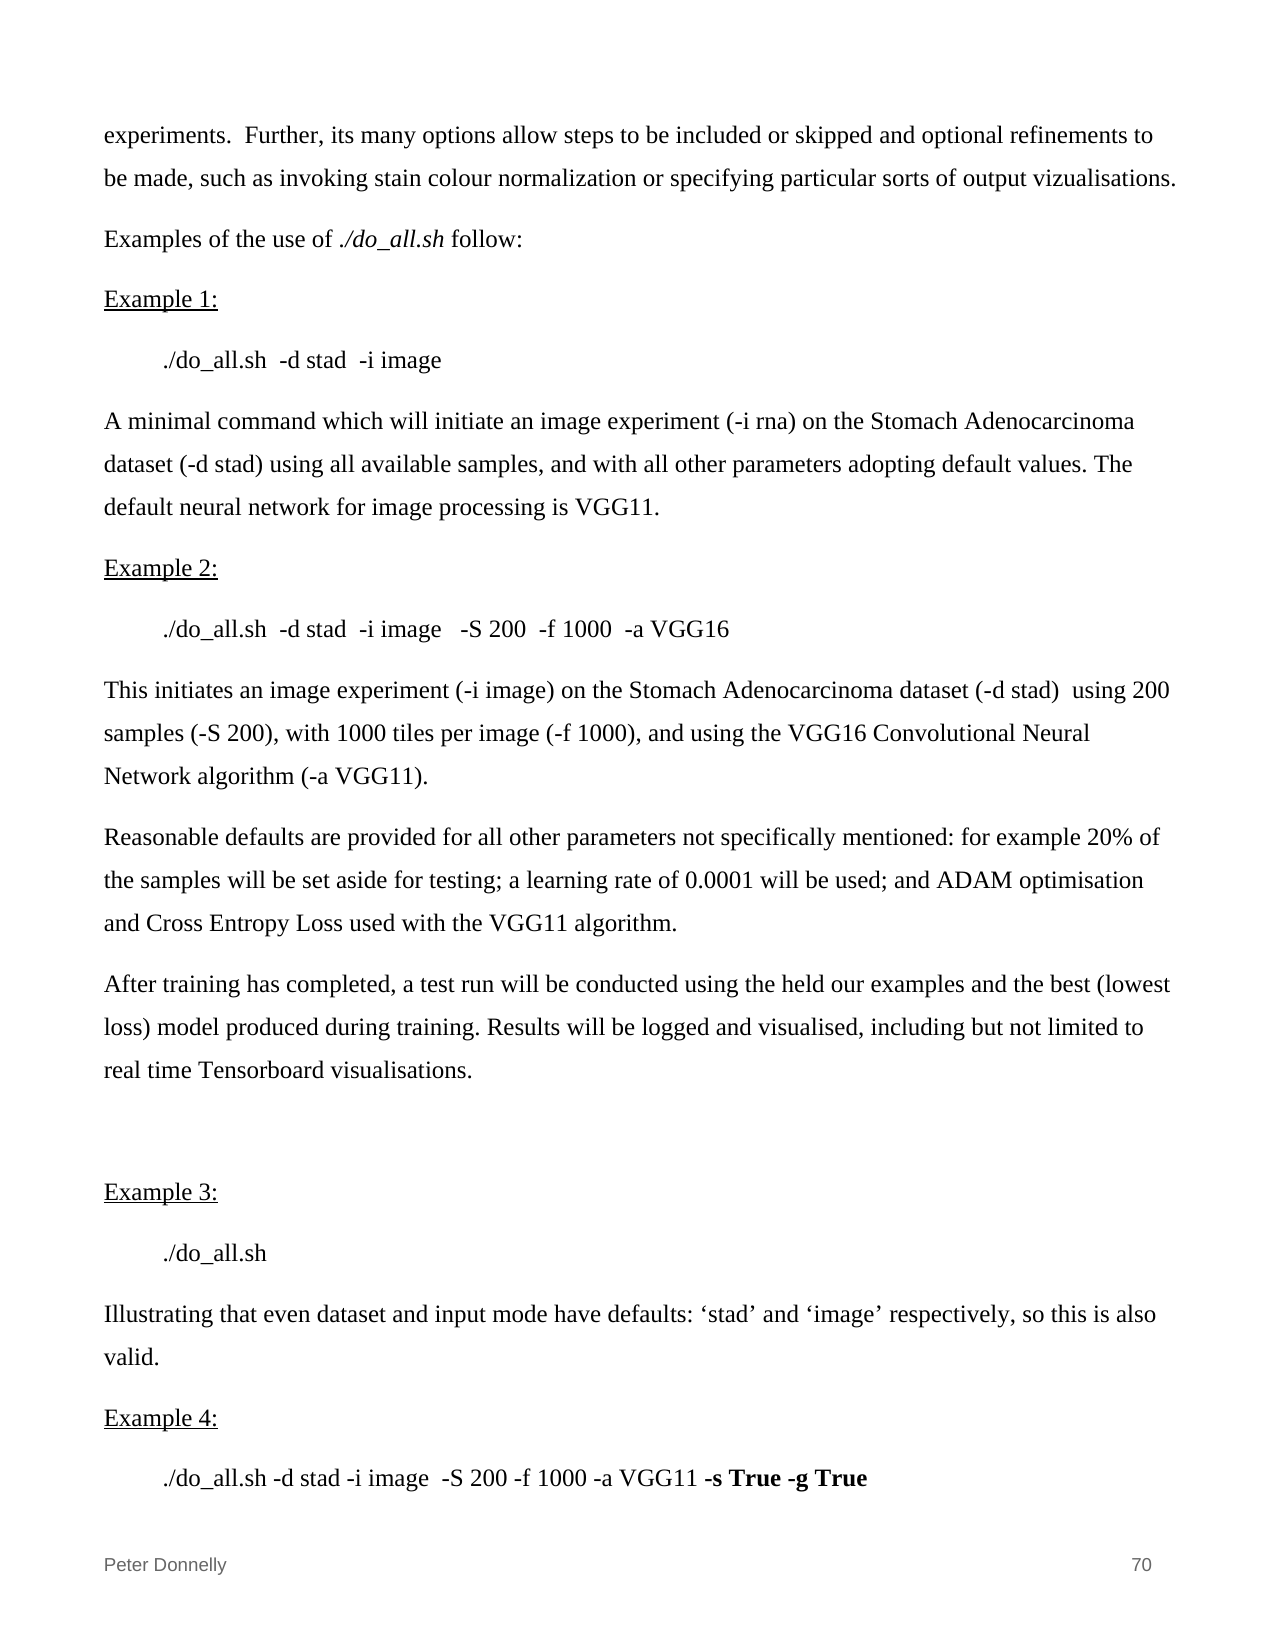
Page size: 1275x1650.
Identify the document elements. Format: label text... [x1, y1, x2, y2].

text experiments. Further, its many options allow steps to be included or skipped and optional refinements to be made, such as invoking stain colour normalization or specifying particular sorts of output vizualisations. [103, 120, 1181, 192]
text This initiates an image experiment (-i image) on the Stomach Adenocarcinoma dataset (-d stad) using 200 samples (-S 200), with 1000 tiles per image (-f 1000), and using the VGG16 Convolutional Neural Network algorithm (-a VGG11). [103, 675, 1181, 790]
text Example 4: [103, 1403, 1181, 1431]
text Example 3: [103, 1177, 1181, 1206]
text Example 2: [103, 553, 1181, 582]
text Example 1: [103, 284, 1181, 313]
text ./do_all.sh [162, 1238, 1181, 1267]
text ./do_all.sh -d stad -i image -S 200 -f 1000 -a VGG11 -s True -g True [162, 1463, 1181, 1492]
text Illustrating that even dataset and input mode have defaults: ‘stad’ and ‘image’ respectively, so this is also valid. [103, 1299, 1181, 1371]
text Reasonable defaults are provided for all other parameters not specifically mentioned: for example 20% of the samples will be set aside for testing; a learning rate of 0.0001 will be used; and ADAM optimisation and Cross Entropy Loss used with the VGG11 algorithm. [103, 822, 1181, 937]
text After training has completed, a test run will be conducted using the held our examples and the best (lowest loss) model produced during training. Results will be logged and visualised, including but not limited to real time Tensorboard visualisations. [103, 969, 1181, 1084]
text Examples of the use of ./do_all.sh follow: [103, 224, 1181, 252]
text ./do_all.sh -d stad -i image -S 200 -f 1000 -a VGG16 [162, 614, 1181, 643]
text A minimal command which will initiate an image experiment (-i rna) on the Stomach Adenocarcinoma dataset (-d stad) using all available samples, and with all other parameters adopting default values. The default neural network for image processing is VGG11. [103, 406, 1181, 521]
text ./do_all.sh -d stad -i image [162, 345, 1181, 374]
